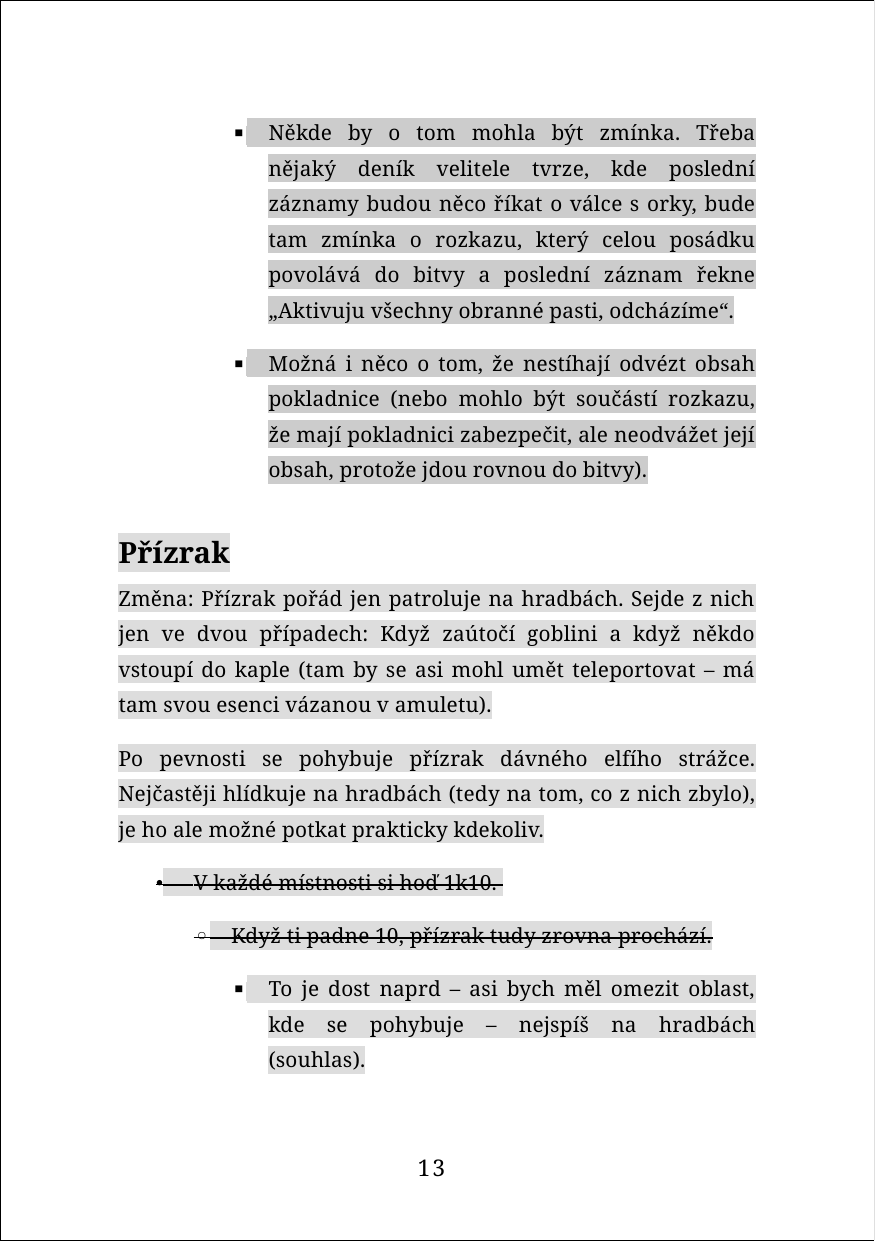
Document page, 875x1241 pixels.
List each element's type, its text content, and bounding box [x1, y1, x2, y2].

text Změna: Přízrak pořád jen patroluje na hradbách. Sejde z nich jen ve dvou případech: Když zaútočí goblini a když někdo vstoupí do kaple (tam by se asi mohl umět teleportovat – má tam svou esenci vázanou v amuletu). [118, 584, 756, 719]
list Když ti padne 10, přízrak tudy zrovna prochází. [193, 921, 756, 950]
list Možná i něco o tom, že nestíhají odvézt obsah pokladnice (nebo mohlo být součástí rozkazu, že mají pokladnici zabezpečit, ale neodvážet její obsah, protože jdou rovnou do bitvy). [231, 349, 756, 484]
text Po pevnosti se pohybuje přízrak dávného elfího strážce. Nejčastěji hlídkuje na hradbách (tedy na tom, co z nich zbylo), je ho ale možné potkat prakticky kdekoliv. [118, 744, 756, 843]
subtitle Přízrak [118, 532, 756, 572]
list Někde by o tom mohla být zmínka. Třeba nějaký deník velitele tvrze, kde poslední záznamy budou něco říkat o válce s orky, bude tam zmínka o rozkazu, který celou posádku povolává do bitvy a poslední záznam řekne „Aktivuju všechny obranné pasti, odcházíme“. [231, 118, 756, 324]
list To je dost naprd – asi bych měl omezit oblast, kde se pohybuje – nejspíš na hradbách (souhlas). [231, 974, 756, 1074]
list V každé místnosti si hoď 1k10. [156, 868, 756, 896]
